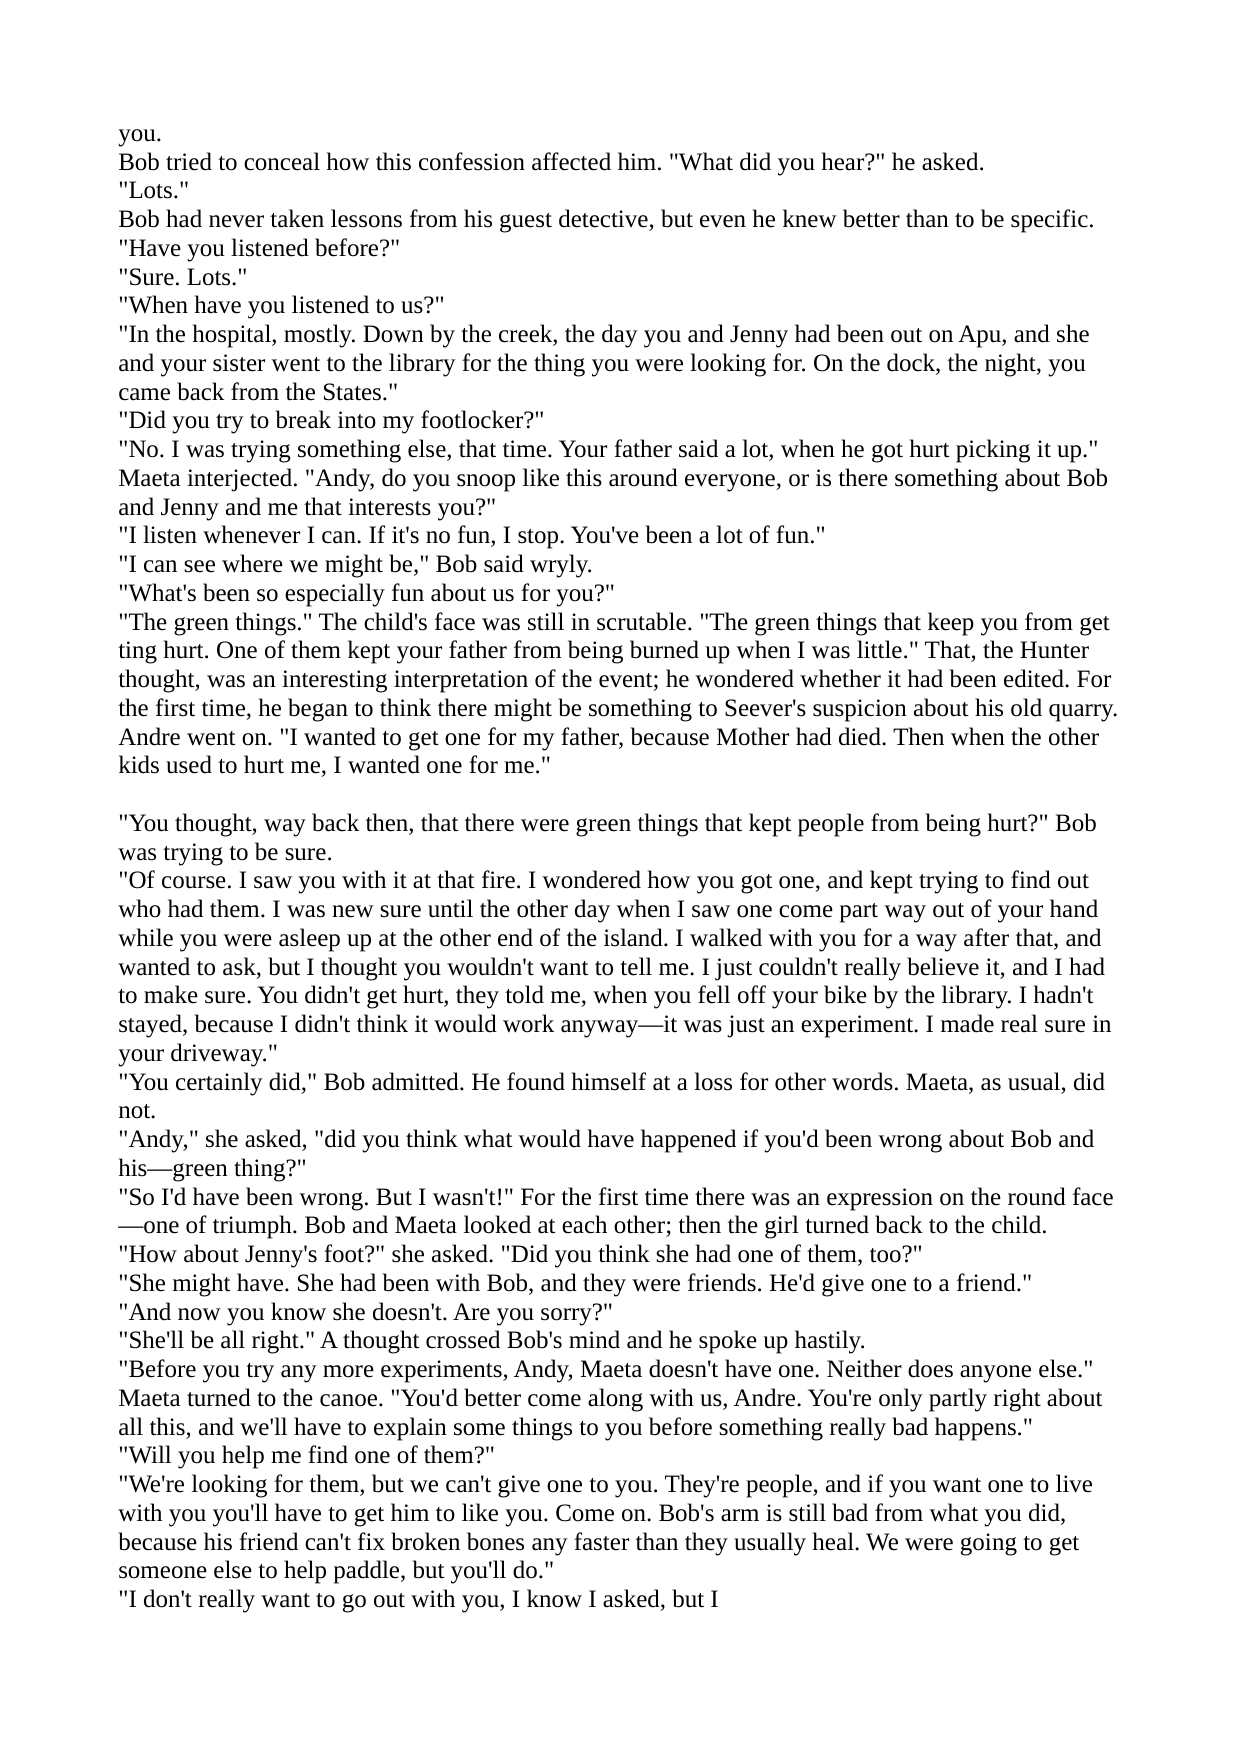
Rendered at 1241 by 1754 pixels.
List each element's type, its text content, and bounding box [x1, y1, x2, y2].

text "Of course. I saw you with it at that fire. I wondered how you got one, and kept trying to find out who had them. I was new sure until the other day when I saw one come part way out of your hand while you were asleep up at the other end of the island. I walked with you for a way after that, and wanted to ask, but I thought you wouldn't want to tell me. I just couldn't really believe it, and I had to make sure. You didn't get hurt, they told me, when you fell off your bike by the library. I hadn't stayed, because I didn't think it would work anyway—it was just an experiment. I made real sure in your driveway." [118, 866, 1122, 1067]
text "So I'd have been wrong. But I wasn't!" For the first time there was an expression on the round face —one of triumph. Bob and Maeta looked at each other; then the girl turned back to the child. [118, 1182, 1122, 1239]
text "I can see where we might be," Bob said wryly. [118, 549, 1122, 578]
text "You certainly did," Bob admitted. He found himself at a loss for other words. Maeta, as usual, did not. [118, 1067, 1122, 1124]
text "Have you listened before?" [118, 233, 1122, 262]
text "Andy," she asked, "did you think what would have happened if you'd been wrong about Bob and his—green thing?" [118, 1124, 1122, 1182]
text Maeta turned to the canoe. "You'd better come along with us, Andre. You're only partly right about all this, and we'll have to explain some things to you before something really bad happens." [118, 1383, 1122, 1441]
text "The green things." The child's face was still in scrutable. "The green things that keep you from get ting hurt. One of them kept your father from being burned up when I was little." That, the Hunter thought, was an interesting interpretation of the event; he wondered whether it had been edited. For the first time, he began to think there might be something to Seever's suspicion about his old quarry. Andre went on. "I wanted to get one for my father, because Mother had died. Then when the other kids used to hurt me, I wanted one for me." [118, 607, 1122, 779]
text you. [118, 118, 1122, 147]
text Bob tried to conceal how this confession affected him. "What did you hear?" he asked. [118, 147, 1122, 176]
text "We're looking for them, but we can't give one to you. They're people, and if you want one to live with you you'll have to get him to like you. Come on. Bob's arm is still bad from what you did, because his friend can't fix broken bones any faster than they usually heal. We were going to get someone else to help paddle, but you'll do." [118, 1469, 1122, 1584]
text "She might have. She had been with Bob, and they were friends. He'd give one to a friend." [118, 1268, 1122, 1297]
text "Will you help me find one of them?" [118, 1441, 1122, 1469]
text "I listen whenever I can. If it's no fun, I stop. You've been a lot of fun." [118, 521, 1122, 549]
text "When have you listened to us?" [118, 291, 1122, 319]
text "Lots." [118, 176, 1122, 204]
text Bob had never taken lessons from his guest detective, but even he knew better than to be specific. [118, 204, 1122, 233]
text "Sure. Lots." [118, 262, 1122, 291]
text Maeta interjected. "Andy, do you snoop like this around everyone, or is there something about Bob and Jenny and me that interests you?" [118, 463, 1122, 521]
text "No. I was trying something else, that time. Your father said a lot, when he got hurt picking it up." [118, 434, 1122, 463]
text "Did you try to break into my footlocker?" [118, 406, 1122, 434]
text "She'll be all right." A thought crossed Bob's mind and he spoke up hastily. [118, 1326, 1122, 1354]
text "And now you know she doesn't. Are you sorry?" [118, 1297, 1122, 1326]
text "I don't really want to go out with you, I know I asked, but I [118, 1584, 1122, 1613]
text "What's been so especially fun about us for you?" [118, 578, 1122, 607]
text "Before you try any more experiments, Andy, Maeta doesn't have one. Neither does anyone else." [118, 1354, 1122, 1383]
text "How about Jenny's foot?" she asked. "Did you think she had one of them, too?" [118, 1239, 1122, 1268]
text "You thought, way back then, that there were green things that kept people from being hurt?" Bob was trying to be sure. [118, 808, 1122, 866]
text "In the hospital, mostly. Down by the creek, the day you and Jenny had been out on Apu, and she and your sister went to the library for the thing you were looking for. On the dock, the night, you came back from the States." [118, 319, 1122, 406]
